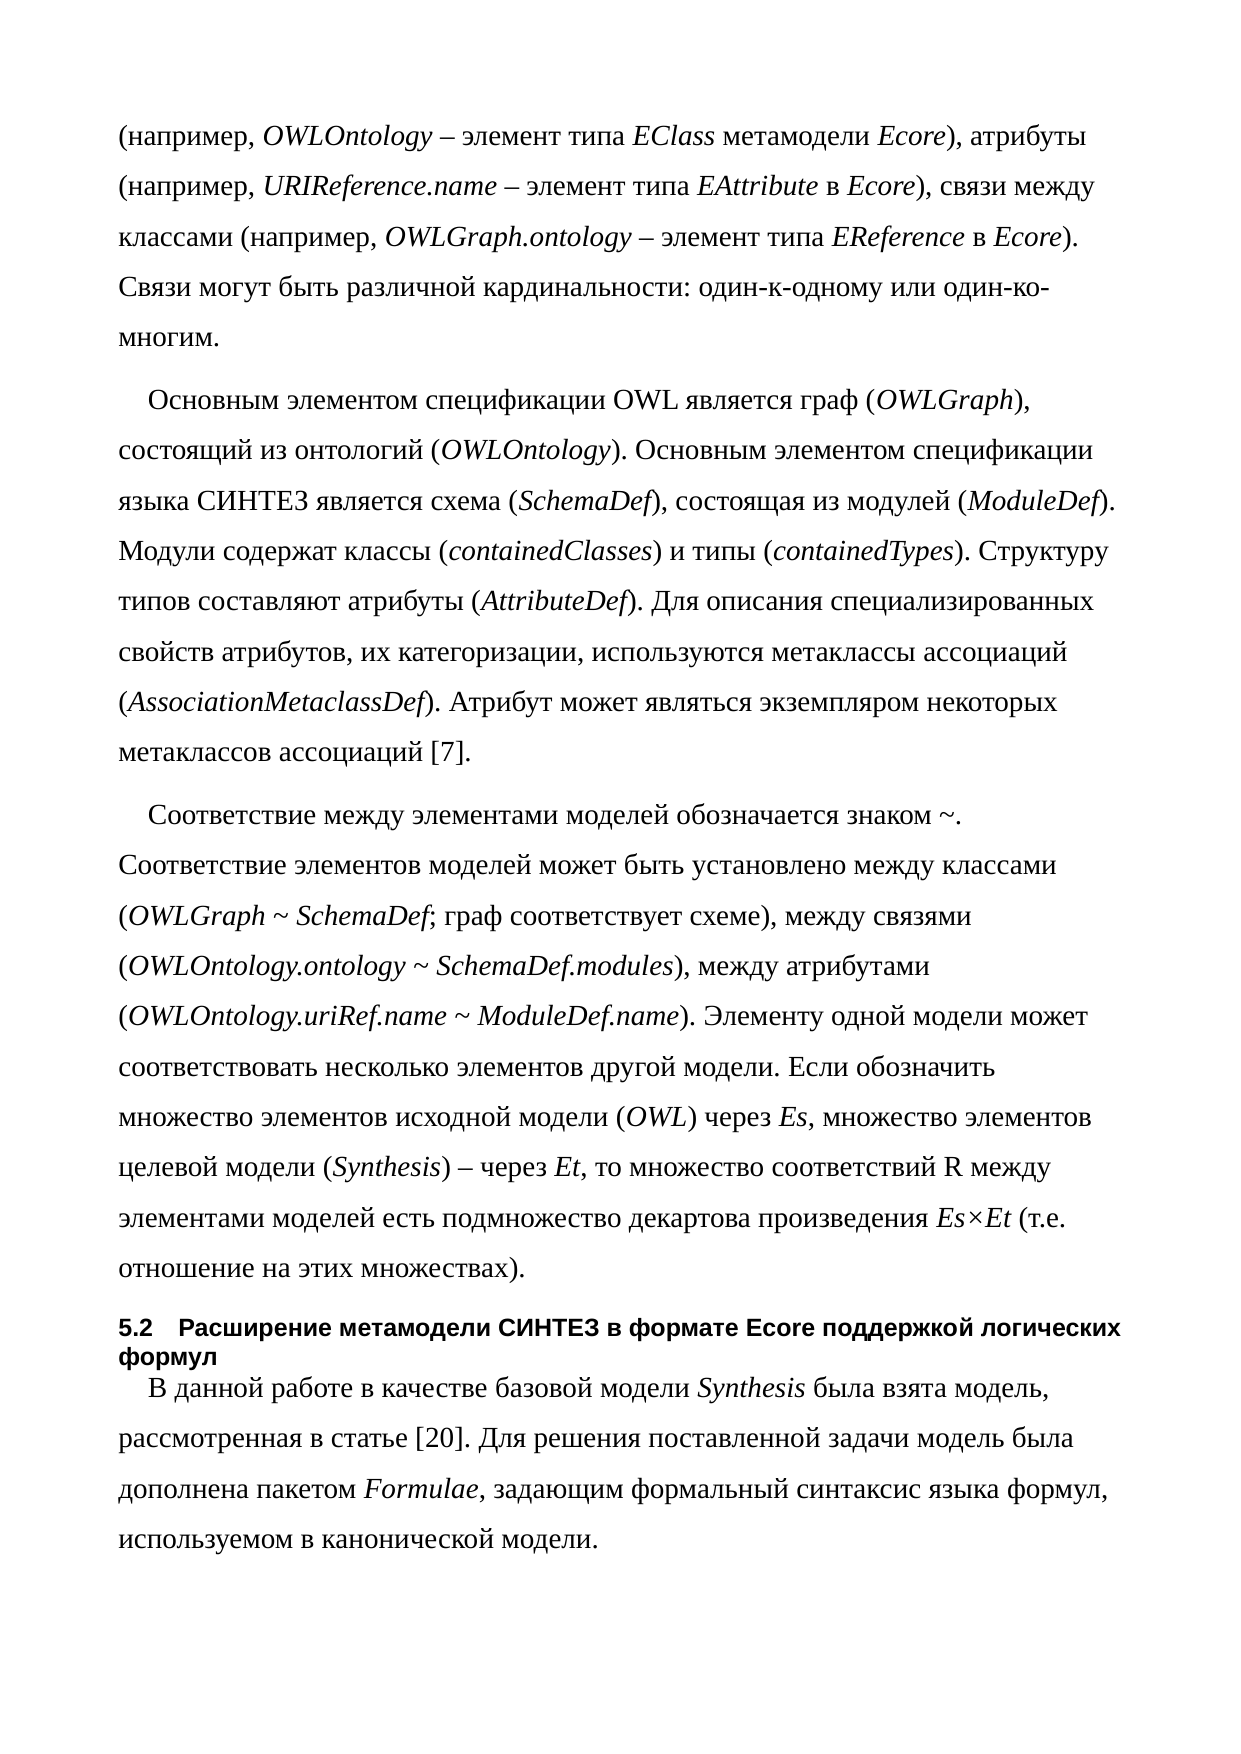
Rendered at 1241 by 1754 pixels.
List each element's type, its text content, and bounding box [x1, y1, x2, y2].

text Основным элементом спецификации OWL является граф (OWLGraph), состоящий из онтологий (OWLOntology). Основным элементом спецификации языка СИНТЕЗ является схема (SchemaDef), состоящая из модулей (ModuleDef). Модули содержат классы (containedClasses) и типы (containedTypes). Структуру типов составляют атрибуты (AttributeDef). Для описания специализированных свойств атрибутов, их категоризации, используются метаклассы ассоциаций (AssociationMetaclassDef). Атрибут может являться экземпляром некоторых метаклассов ассоциаций [7]. [118, 382, 1122, 768]
text (например, OWLOntology – элемент типа EСlass метамодели Ecore), атрибуты (например, URIReference.name – элемент типа EAttribute в Ecore), связи между классами (например, OWLGraph.ontology – элемент типа EReference в Ecore). Связи могут быть различной кардинальности: один-к-одному или один-ко-многим. [118, 118, 1122, 353]
text Соответствие между элементами моделей обозначается знаком ~. Соответствие элементов моделей может быть установлено между классами (OWLGraph ~ SchemaDef; граф соответствует схеме), между связями (OWLOntology.ontology ~ SchemaDef.modules), между атрибутами (OWLOntology.uriRef.name ~ ModuleDef.name). Элементу одной модели может соответствовать несколько элементов другой модели. Если обозначить множество элементов исходной модели (OWL) через Es, множество элементов целевой модели (Synthesis) – через Et, то множество соответствий R между элементами моделей есть подмножество декартова произведения Es×Et (т.е. отношение на этих множествах). [118, 797, 1122, 1283]
subtitle Расширение метамодели СИНТЕЗ в формате Ecore поддержкой логических формул [118, 1313, 1122, 1370]
text В данной работе в качестве базовой модели Synthesis была взята модель, рассмотренная в статье [20]. Для решения поставленной задачи модель была дополнена пакетом Formulae, задающим формальный синтаксис языка формул, используемом в канонической модели. [118, 1370, 1122, 1555]
